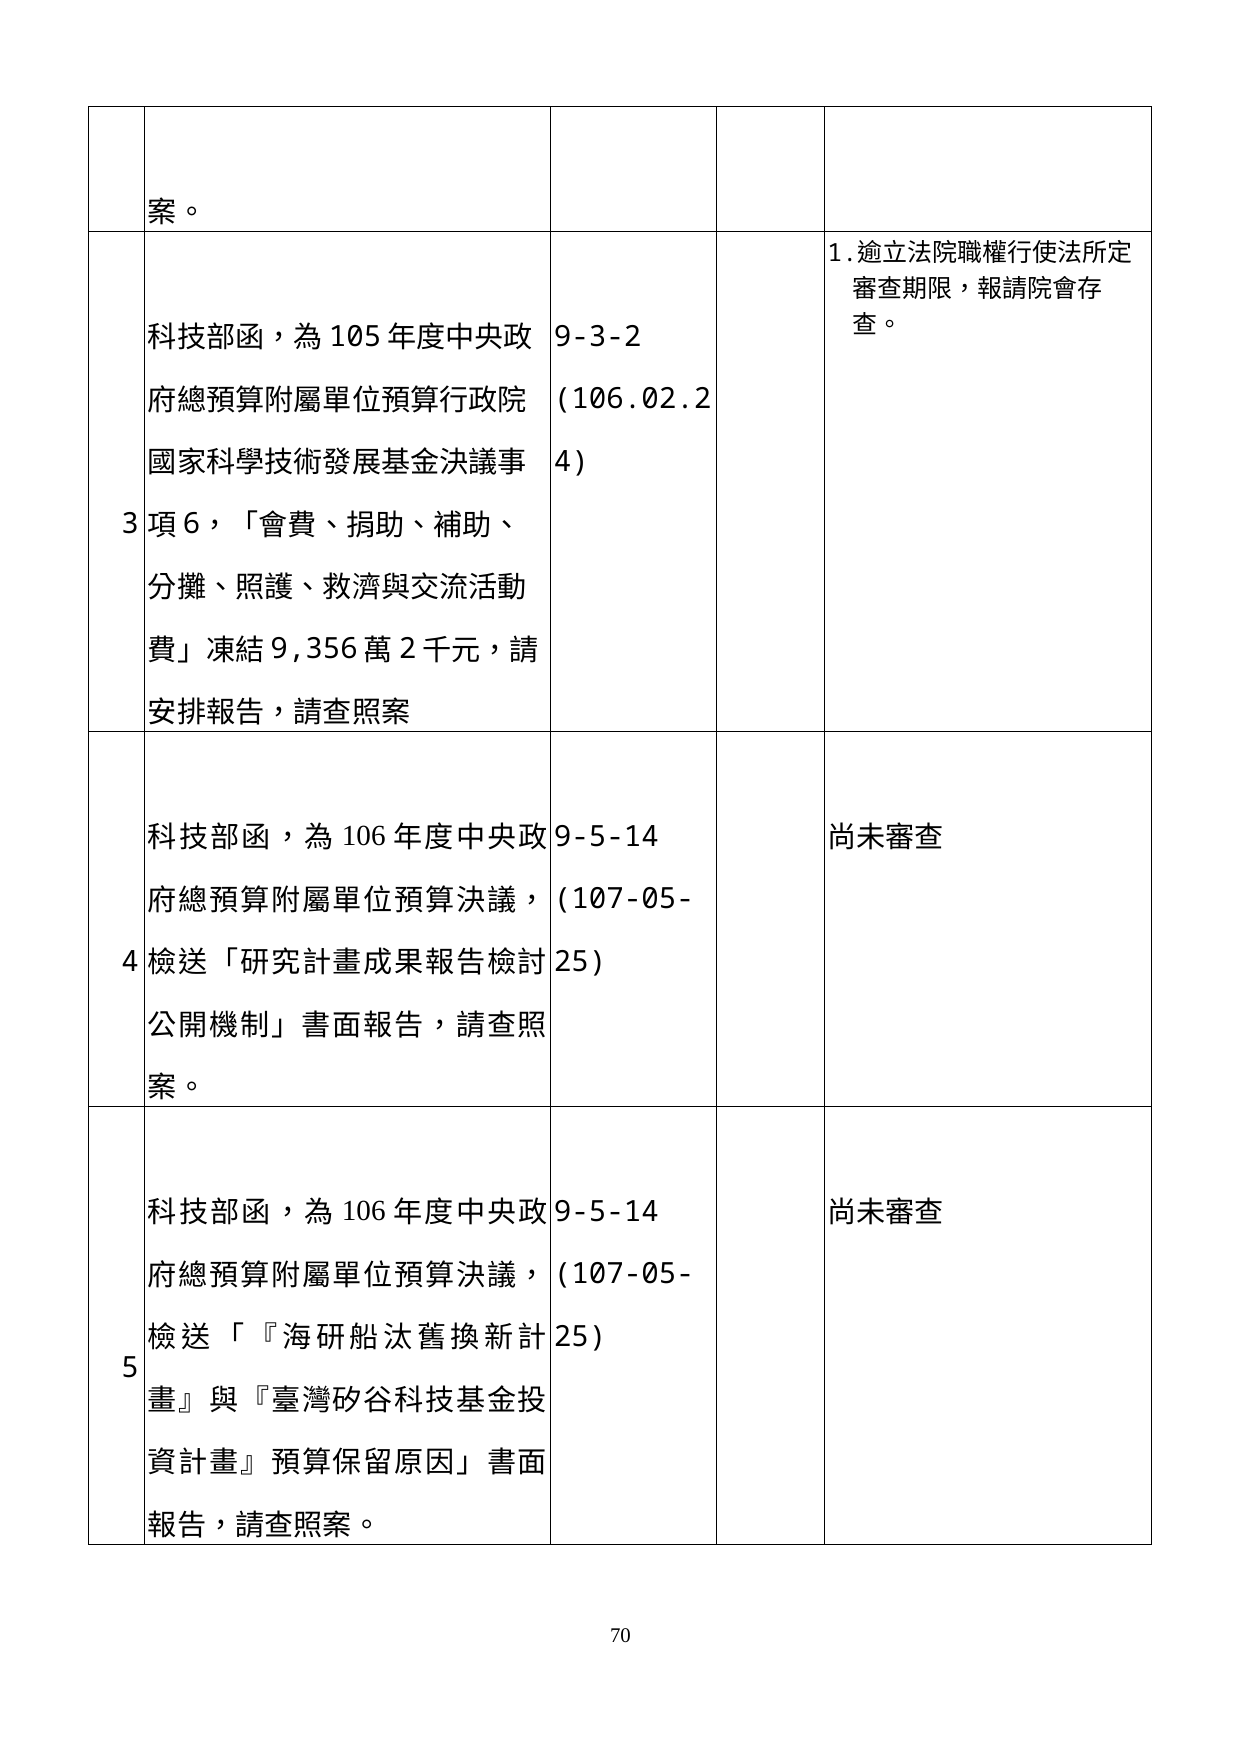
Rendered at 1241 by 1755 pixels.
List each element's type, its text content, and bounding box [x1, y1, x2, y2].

table_cell [825, 107, 1151, 231]
table_cell [717, 1107, 824, 1543]
table_cell 9-3-2 (106.02.24) [551, 232, 716, 731]
table_cell [717, 107, 824, 231]
table_cell [89, 232, 144, 731]
table_cell 尚未審查 [825, 1107, 1151, 1543]
table_cell 1.逾立法院職權行使法所定審查期限，報請院會存查。 [825, 232, 1151, 731]
table_cell 尚未審查 [825, 732, 1151, 1106]
table_cell [89, 107, 144, 231]
table_cell 科技部函，為106年度中央政府總預算附屬單位預算決議，檢送「研究計畫成果報告檢討公開機制」書面報告，請查照案。 [145, 732, 550, 1106]
table_cell [717, 732, 824, 1106]
table_cell [551, 107, 716, 231]
table_cell 科技部函，為105年度中央政府總預算附屬單位預算行政院國家科學技術發展基金決議事項6，「會費、捐助、補助、分攤、照護、救濟與交流活動費」凍結9,356萬2千元，請安排報告，請查照案 [145, 232, 550, 731]
table_cell 9-5-14 (107-05-25) [551, 1107, 716, 1543]
table_cell [89, 732, 144, 1106]
table_cell 9-5-14 (107-05-25) [551, 732, 716, 1106]
table_cell 科技部函，為106年度中央政府總預算附屬單位預算決議，檢送「『海研船汰舊換新計畫』與『臺灣矽谷科技基金投資計畫』預算保留原因」書面報告，請查照案。 [145, 1107, 550, 1543]
table_cell [89, 1107, 144, 1543]
table_cell [717, 232, 824, 731]
table_cell 案。 [145, 107, 550, 231]
